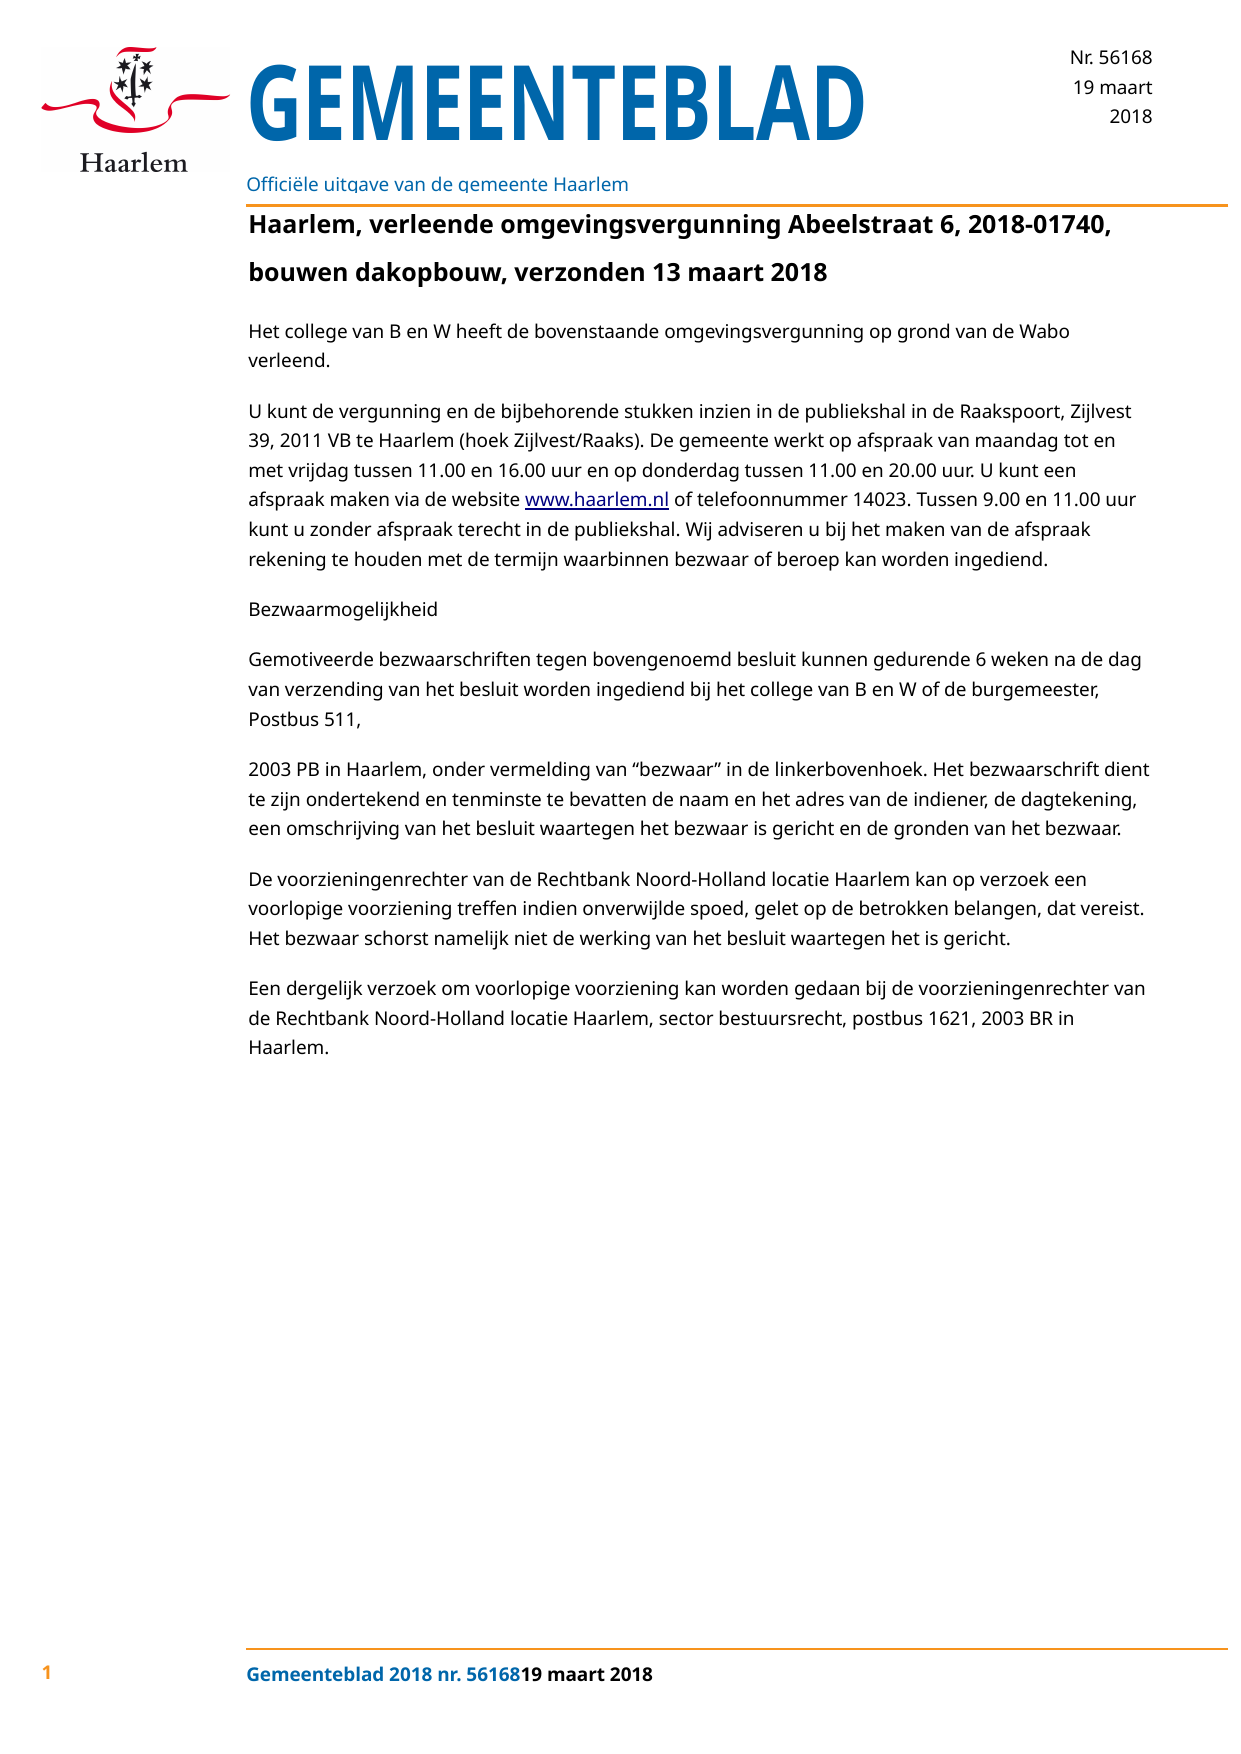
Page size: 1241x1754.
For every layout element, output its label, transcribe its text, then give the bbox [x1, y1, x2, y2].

text Haarlem, verleende omgevingsvergunning Abeelstraat 6, 2018-01740, bouwen dakopbouw, verzonden 13 maart 2018 [248, 207, 1152, 288]
text 2003 PB in Haarlem, onder vermelding van “bezwaar” in de linkerbovenhoek. Het bezwaarschrift dient te zijn ondertekend en tenminste te bevatten de naam en het adres van de indiener, de dagtekening, een omschrijving van het besluit waartegen het bezwaar is gericht en de gronden van het bezwaar. [248, 756, 1152, 841]
text U kunt de vergunning en de bijbehorende stukken inzien in de publiekshal in de Raakspoort, Zijlvest 39, 2011 VB te Haarlem (hoek Zijlvest/Raaks). De gemeente werkt op afspraak van maandag tot en met vrijdag tussen 11.00 en 16.00 uur en op donderdag tussen 11.00 en 20.00 uur. U kunt een afspraak maken via de website www.haarlem.nl of telefoonnummer 14023. Tussen 9.00 en 11.00 uur kunt u zonder afspraak terecht in de publiekshal. Wij adviseren u bij het maken van de afspraak rekening te houden met de termijn waarbinnen bezwaar of beroep kan worden ingediend. [248, 398, 1152, 572]
text Een dergelijk verzoek om voorlopige voorziening kan worden gedaan bij de voorzieningenrechter van de Rechtbank Noord-Holland locatie Haarlem, sector bestuursrecht, postbus 1621, 2003 BR in Haarlem. [248, 975, 1152, 1060]
text Gemotiveerde bezwaarschriften tegen bovengenoemd besluit kunnen gedurende 6 weken na de dag van verzending van het besluit worden ingediend bij het college van B en W of de burgemeester, Postbus 511, [248, 647, 1152, 732]
text Het college van B en W heeft de bovenstaande omgevingsvergunning op grond van de Wabo verleend. [248, 318, 1152, 373]
text De voorzieningenrechter van de Rechtbank Noord-Holland locatie Haarlem kan op verzoek een voorlopige voorziening treffen indien onverwijlde spoed, gelet op de betrokken belangen, dat vereist. Het bezwaar schorst namelijk niet de werking van het besluit waartegen het is gericht. [248, 866, 1152, 951]
text Bezwaarmogelijkheid [248, 596, 1152, 622]
picture [41, 47, 231, 172]
